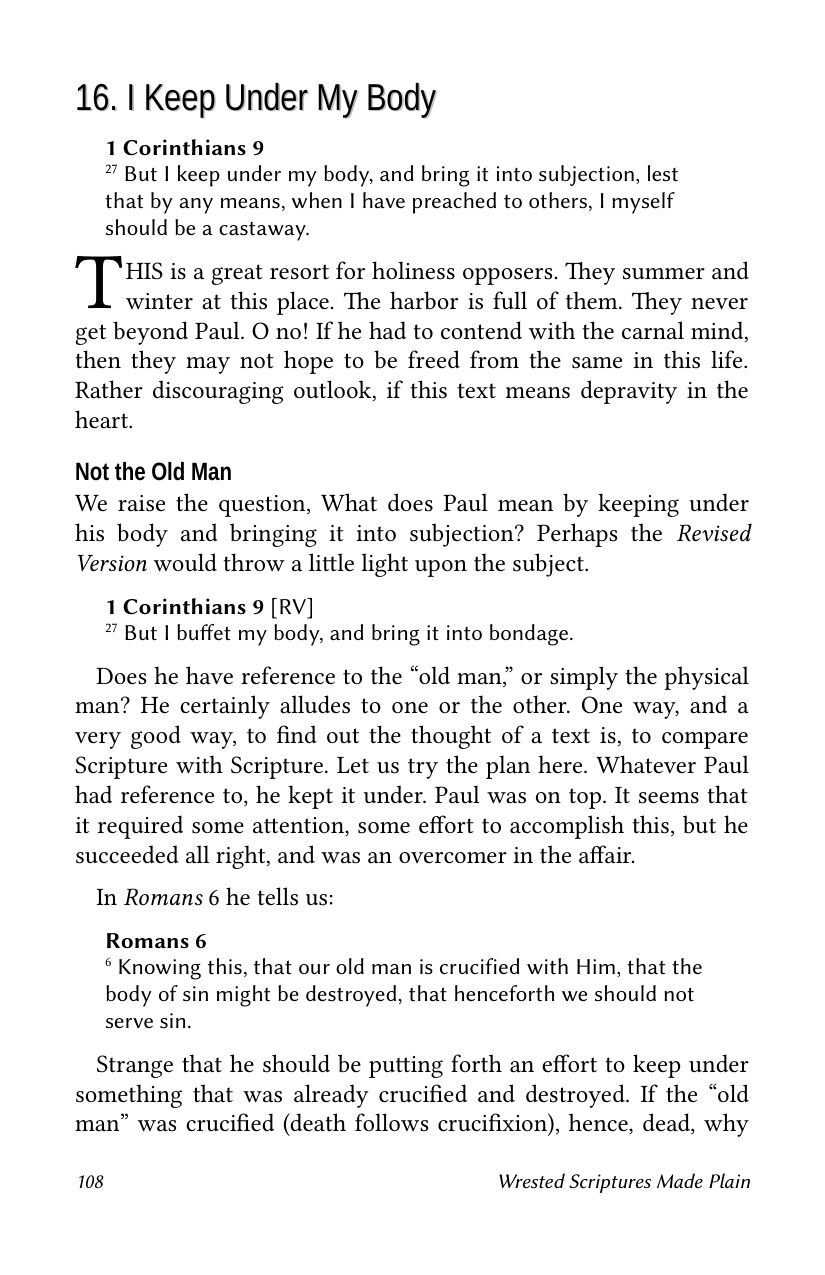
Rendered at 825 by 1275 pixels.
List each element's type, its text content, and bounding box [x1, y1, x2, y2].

subtitle Not the Old Man [75, 457, 750, 486]
title I Keep Under My Body [75, 75, 750, 118]
text Strange that he should be putting forth an effort to keep under something that was already crucified and destroyed. If the “old man” was crucified (death follows crucifixion), hence, dead, why [75, 1050, 750, 1138]
text Does he have reference to the “old man,” or simply the physical man? He certainly alludes to one or the other. One way, and a very good way, to find out the thought of a text is, to compare Scripture with Scripture. Let us try the plan here. Whatever Paul had reference to, he kept it under. Paul was on top. It seems that it required some attention, some effort to accomplish this, but he succeeded all right, and was an overcomer in the affair. [75, 662, 750, 869]
text In Romans 6 he tells us: [75, 883, 750, 912]
text 1 Corinthians 9 [RV] [105, 594, 750, 620]
text THIS is a great resort for holiness opposers. They summer and winter at this place. The harbor is full of them. They never get beyond Paul. O no! If he had to contend with the carnal mind, then they may not hope to be freed from the same in this life. Rather discouraging outlook, if this text means depravity in the heart. [75, 257, 750, 435]
text Romans 6 [105, 928, 750, 954]
text 27 But I keep under my body, and bring it into subjection, lest that by any means, when I have preached to others, I myself should be a castaway. [105, 161, 720, 241]
text 6 Knowing this, that our old man is crucified with Him, that the body of sin might be destroyed, that henceforth we should not serve sin. [105, 954, 720, 1034]
text We raise the question, What does Paul mean by keeping under his body and bringing it into subjection? Perhaps the Revised Version would throw a little light upon the subject. [75, 489, 750, 577]
text 27 But I buffet my body, and bring it into bondage. [105, 620, 720, 646]
text 1 Corinthians 9 [105, 135, 750, 161]
